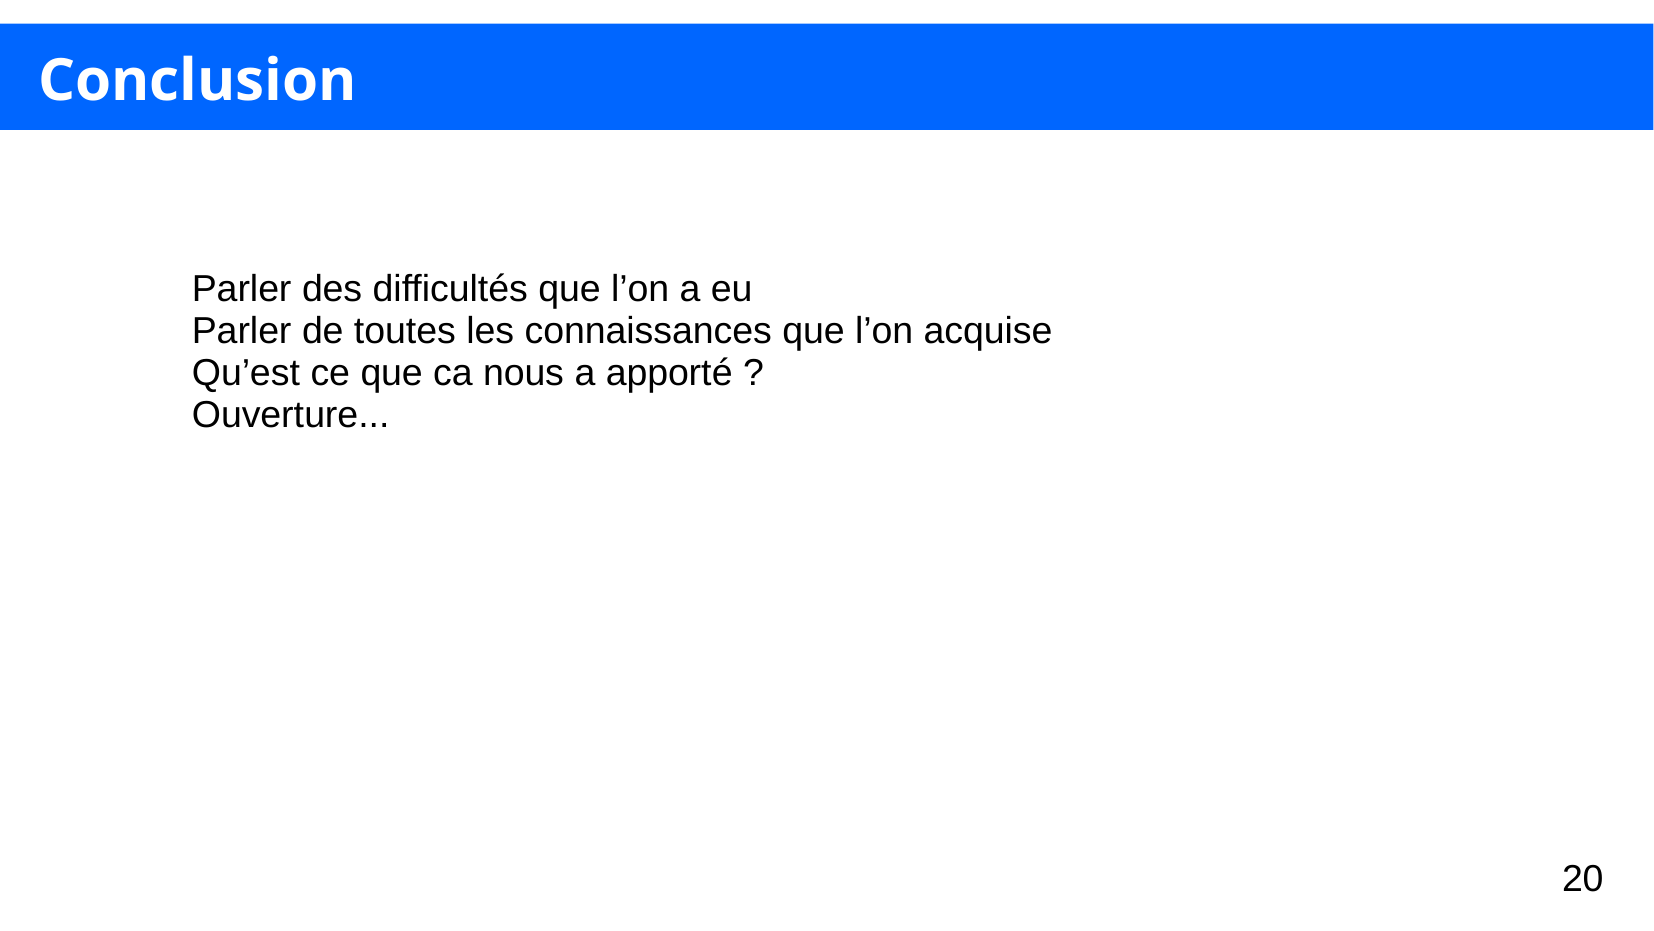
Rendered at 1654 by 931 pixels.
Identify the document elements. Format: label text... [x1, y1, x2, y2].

text_box Parler des difficultés que l’on a eu Parler de toutes les connaissances que l’on acquise Qu’est ce que ca nous a apporté ? Ouverture... [177, 260, 1406, 443]
title Conclusion [0, 35, 1312, 119]
text_box [1547, 850, 1654, 921]
text_box [0, 23, 1654, 130]
